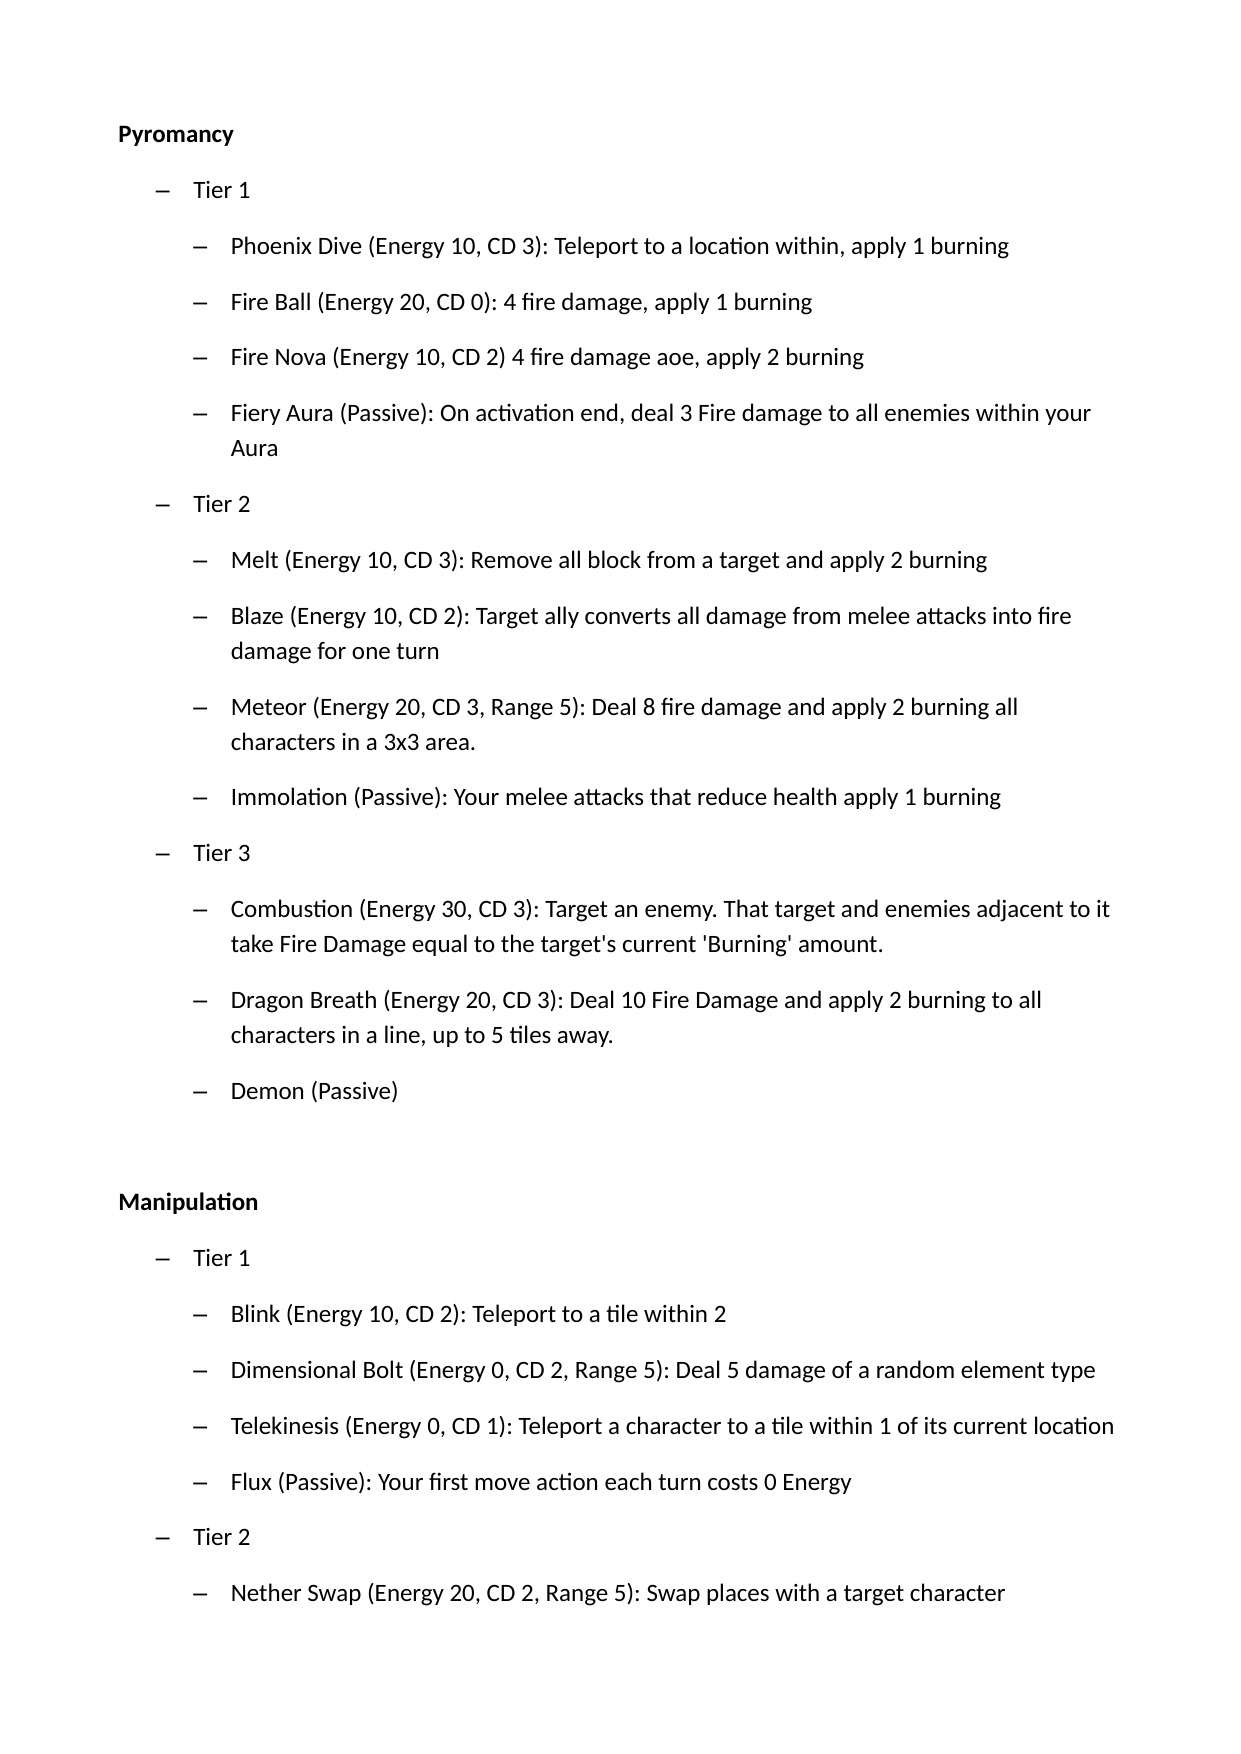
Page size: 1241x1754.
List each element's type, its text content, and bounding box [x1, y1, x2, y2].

list Blaze (Energy 10, CD 2): Target ally converts all damage from melee attacks into fire damage for one turn [193, 600, 1122, 665]
list Meteor (Energy 20, CD 3, Range 5): Deal 8 fire damage and apply 2 burning all characters in a 3x3 area. [193, 691, 1122, 756]
list Tier 2 [156, 488, 1122, 519]
list Tier 1 [156, 174, 1122, 204]
list Fire Ball (Energy 20, CD 0): 4 fire damage, apply 1 burning [193, 286, 1122, 316]
list Tier 2 [156, 1521, 1122, 1552]
list Melt (Energy 10, CD 3): Remove all block from a target and apply 2 burning [193, 544, 1122, 574]
list Combustion (Energy 30, CD 3): Target an enemy. That target and enemies adjacent to it take Fire Damage equal to the target's current 'Burning' amount. [193, 893, 1122, 959]
list Blink (Energy 10, CD 2): Teleport to a tile within 2 [193, 1298, 1122, 1329]
list Fiery Aura (Passive): On activation end, deal 3 Fire damage to all enemies within your Aura [193, 397, 1122, 463]
text Pyromancy [118, 118, 1122, 149]
list Tier 3 [156, 837, 1122, 868]
list Demon (Passive) [193, 1075, 1122, 1105]
list Fire Nova (Energy 10, CD 2) 4 fire damage aoe, apply 2 burning [193, 341, 1122, 372]
list Dimensional Bolt (Energy 0, CD 2, Range 5): Deal 5 damage of a random element type [193, 1354, 1122, 1384]
list Nether Swap (Energy 20, CD 2, Range 5): Swap places with a target character [193, 1577, 1122, 1608]
list Phoenix Dive (Energy 10, CD 3): Teleport to a location within, apply 1 burning [193, 230, 1122, 260]
list Immolation (Passive): Your melee attacks that reduce health apply 1 burning [193, 781, 1122, 812]
list Dragon Breath (Energy 20, CD 3): Deal 10 Fire Damage and apply 2 burning to all characters in a line, up to 5 tiles away. [193, 984, 1122, 1049]
list Telekinesis (Energy 0, CD 1): Teleport a character to a tile within 1 of its current location [193, 1410, 1122, 1440]
list Tier 1 [156, 1242, 1122, 1273]
list Flux (Passive): Your first move action each turn costs 0 Energy [193, 1466, 1122, 1496]
text Manipulation [118, 1186, 1122, 1217]
